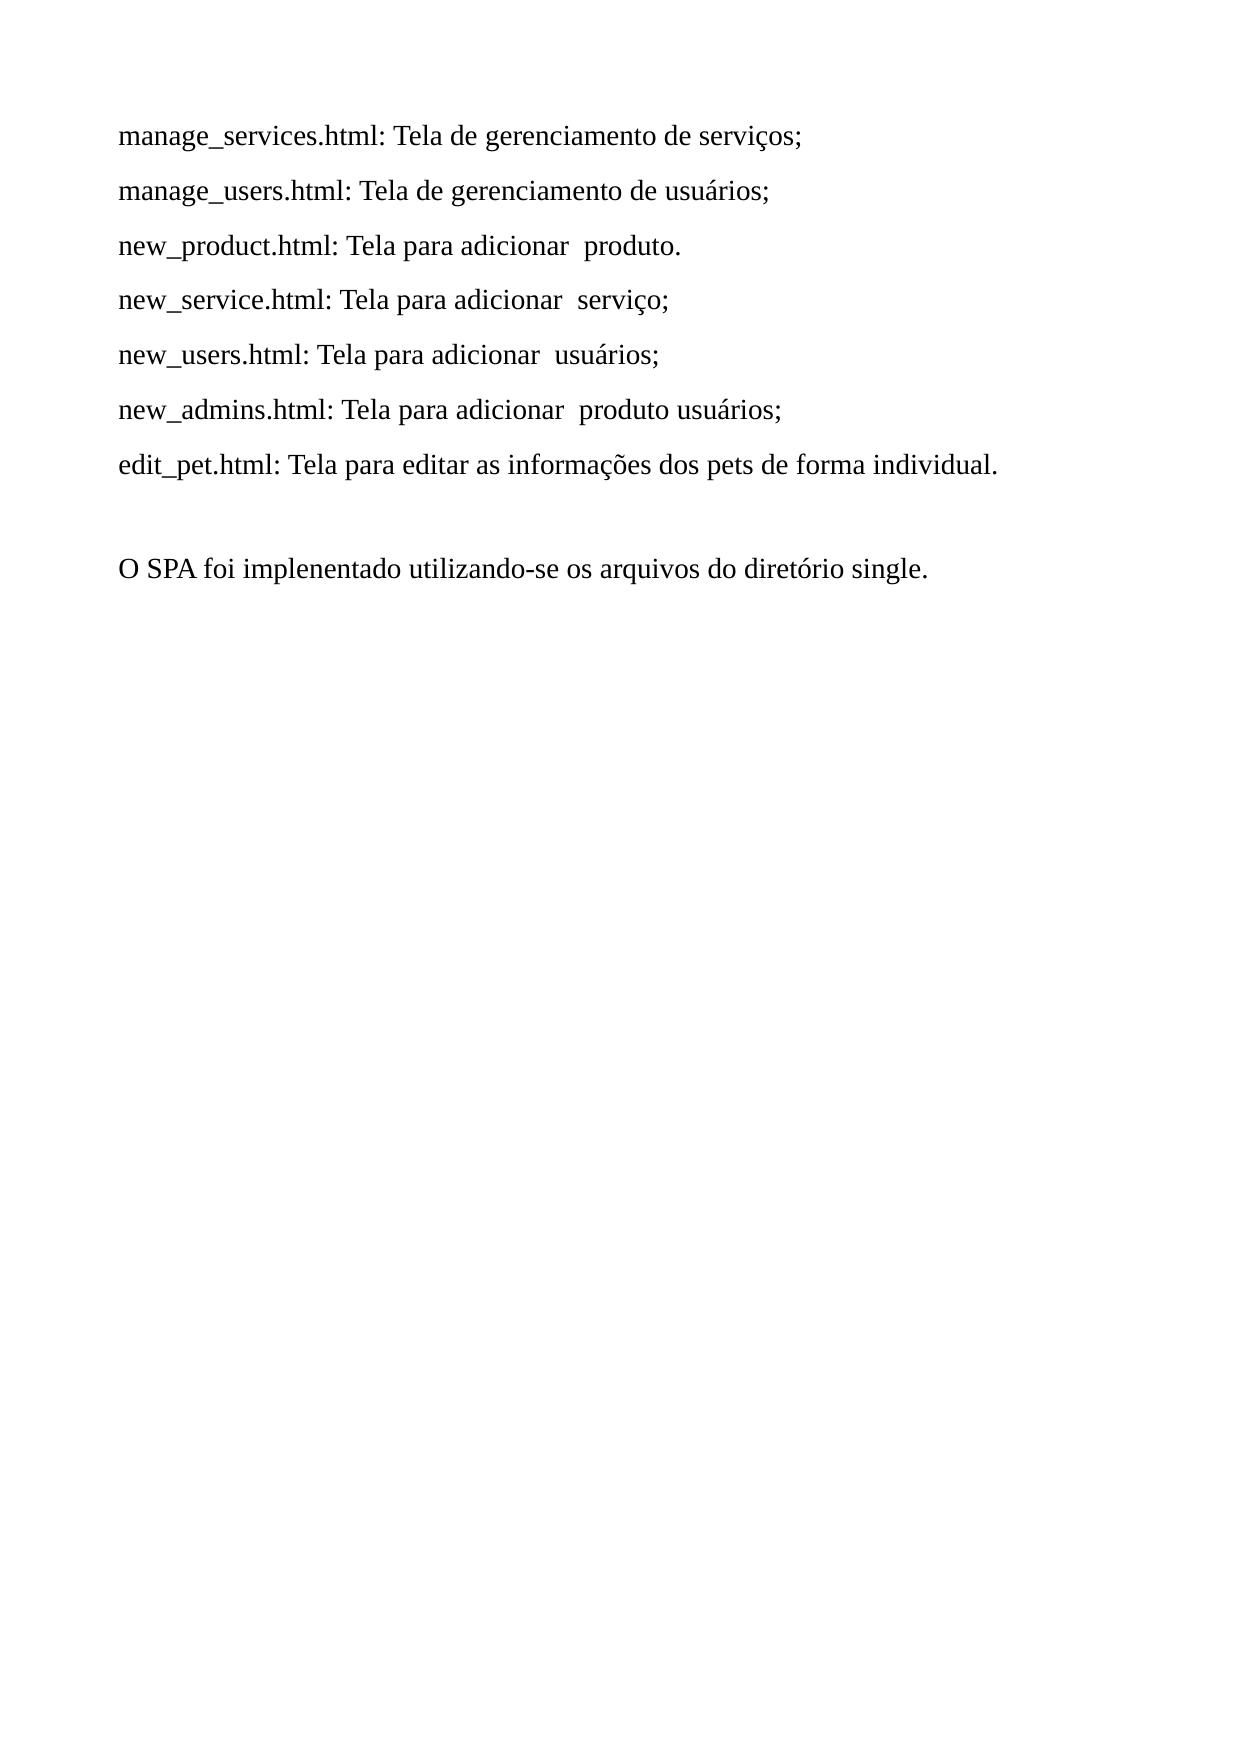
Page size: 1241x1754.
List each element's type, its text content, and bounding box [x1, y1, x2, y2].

text new_users.html: Tela para adicionar usuários; [118, 337, 1122, 371]
text new_product.html: Tela para adicionar produto. [118, 228, 1122, 261]
text new_admins.html: Tela para adicionar produto usuários; [118, 392, 1122, 426]
text new_service.html: Tela para adicionar serviço; [118, 282, 1122, 316]
text O SPA foi implenentado utilizando-se os arquivos do diretório single. [118, 551, 1122, 584]
text manage_users.html: Tela de gerenciamento de usuários; [118, 173, 1122, 206]
text edit_pet.html: Tela para editar as informações dos pets de forma individual. [118, 447, 1122, 480]
text manage_services.html: Tela de gerenciamento de serviços; [118, 118, 1122, 152]
